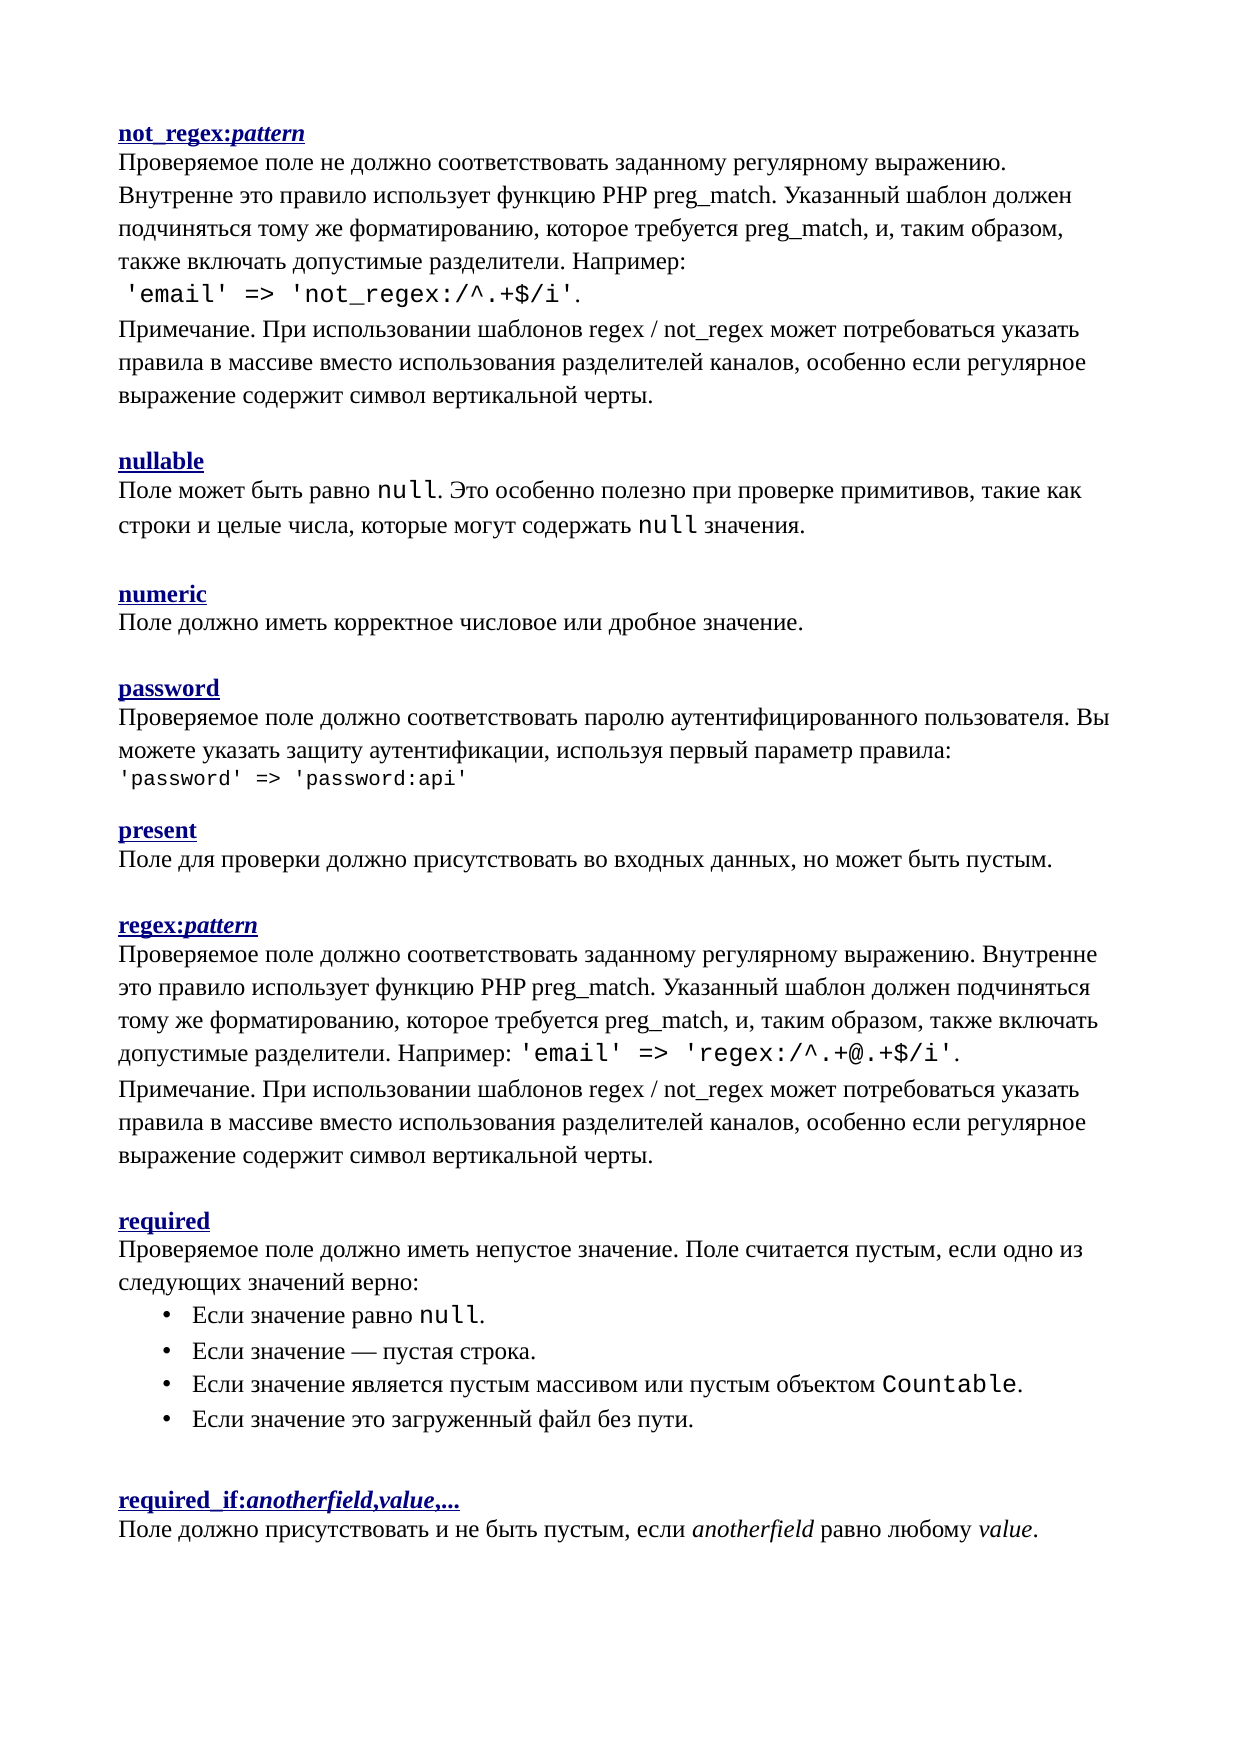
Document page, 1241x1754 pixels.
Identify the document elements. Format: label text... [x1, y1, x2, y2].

text 'password' => 'password:api' [118, 768, 1122, 792]
text 'email' => 'not_regex:/^.+$/i'. [118, 279, 1122, 310]
text Примечание. При использовании шаблонов regex / not_regex может потребоваться указать правила в массиве вместо использования разделителей каналов, особенно если регулярное выражение содержит символ вертикальной черты. [118, 314, 1122, 409]
subtitle nullable [118, 446, 1122, 475]
text Проверяемое поле должно соответствовать паролю аутентифицированного пользователя. Вы можете указать защиту аутентификации, используя первый параметр правила: [118, 702, 1122, 764]
text Поле должно иметь корректное числовое или дробное значение. [118, 607, 1122, 636]
text Проверяемое поле должно соответствовать заданному регулярному выражению. Внутренне это правило использует функцию PHP preg_match. Указанный шаблон должен подчиняться тому же форматированию, которое требуется preg_match, и, таким образом, также включать допустимые разделители. Например: 'email' => 'regex:/^.+@.+$/i'. [118, 939, 1122, 1069]
list Если значение это загруженный файл без пути. [162, 1404, 1122, 1433]
subtitle numeric [118, 579, 1122, 607]
text Проверяемое поле должно иметь непустое значение. Поле считается пустым, если одно из следующих значений верно: [118, 1234, 1122, 1296]
subtitle required [118, 1206, 1122, 1234]
text Поле может быть равно null. Это особенно полезно при проверке примитивов, такие как строки и целые числа, которые могут содержать null значения. [118, 475, 1122, 541]
text Проверяемое поле не должно соответствовать заданному регулярному выражению. Внутренне это правило использует функцию PHP preg_match. Указанный шаблон должен подчиняться тому же форматированию, которое требуется preg_match, и, таким образом, также включать допустимые разделители. Например: [118, 147, 1122, 275]
subtitle required_if:anotherfield,value,... [118, 1485, 1122, 1514]
list Если значение является пустым массивом или пустым объектом Countable. [162, 1369, 1122, 1400]
subtitle regex:pattern [118, 910, 1122, 939]
subtitle not_regex:pattern [118, 118, 1122, 147]
list Если значение — пустая строка. [162, 1336, 1122, 1365]
text Поле для проверки должно присутствовать во входных данных, но может быть пустым. [118, 844, 1122, 873]
subtitle password [118, 673, 1122, 702]
text Примечание. При использовании шаблонов regex / not_regex может потребоваться указать правила в массиве вместо использования разделителей каналов, особенно если регулярное выражение содержит символ вертикальной черты. [118, 1074, 1122, 1168]
subtitle present [118, 816, 1122, 844]
list Если значение равно null. [162, 1301, 1122, 1331]
text Поле должно присутствовать и не быть пустым, если anotherfield равно любому value. [118, 1514, 1122, 1542]
